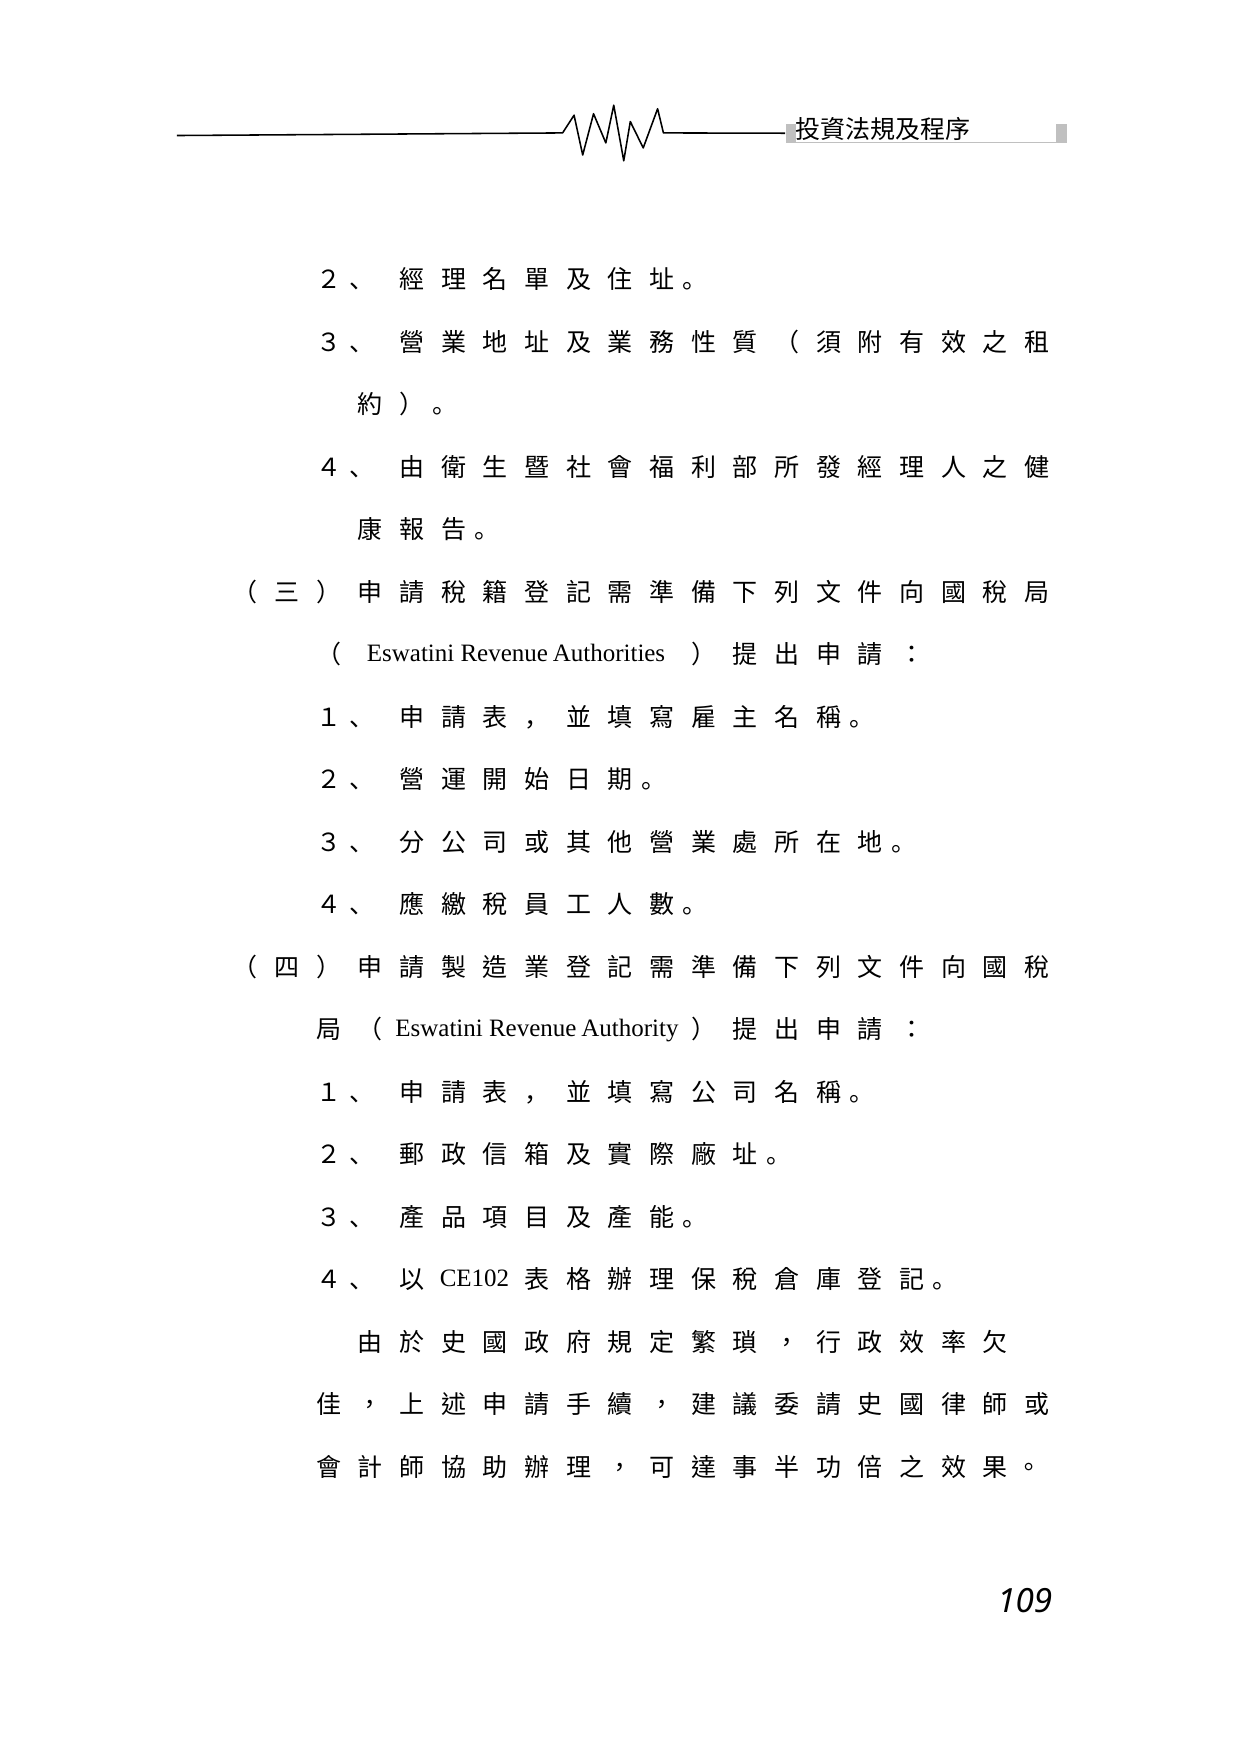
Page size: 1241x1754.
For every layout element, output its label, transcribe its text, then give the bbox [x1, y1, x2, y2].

text ４、由衛生暨社會福利部所發經理人之健康報告。 [281, 424, 1058, 549]
text ２、營運開始日期。 [281, 736, 1058, 799]
text ２、郵政信箱及實際廠址。 [281, 1111, 1058, 1174]
text ３、營業地址及業務性質（須附有效之租約）。 [281, 299, 1058, 424]
text ２、經理名單及住址。 [281, 236, 1058, 299]
text ４、應繳稅員工人數。 [281, 861, 1058, 924]
text （四）申請製造業登記需準備下列文件向國稅局（Eswatini Revenue Authority）提出申請： [207, 924, 1058, 1049]
text （三）申請稅籍登記需準備下列文件向國稅局（Eswatini Revenue Authorities）提出申請： [207, 549, 1058, 674]
text ４、以CE102表格辦理保稅倉庫登記。 [281, 1236, 1058, 1299]
text ３、分公司或其他營業處所在地。 [281, 799, 1058, 861]
text ３、產品項目及產能。 [281, 1174, 1058, 1236]
text １、申請表，並填寫公司名稱。 [281, 1049, 1058, 1111]
text １、申請表，並填寫雇主名稱。 [281, 674, 1058, 736]
text 由於史國政府規定繁瑣，行政效率欠佳，上述申請手續，建議委請史國律師或會計師協助辦理，可達事半功倍之效果。 [281, 1299, 1058, 1486]
